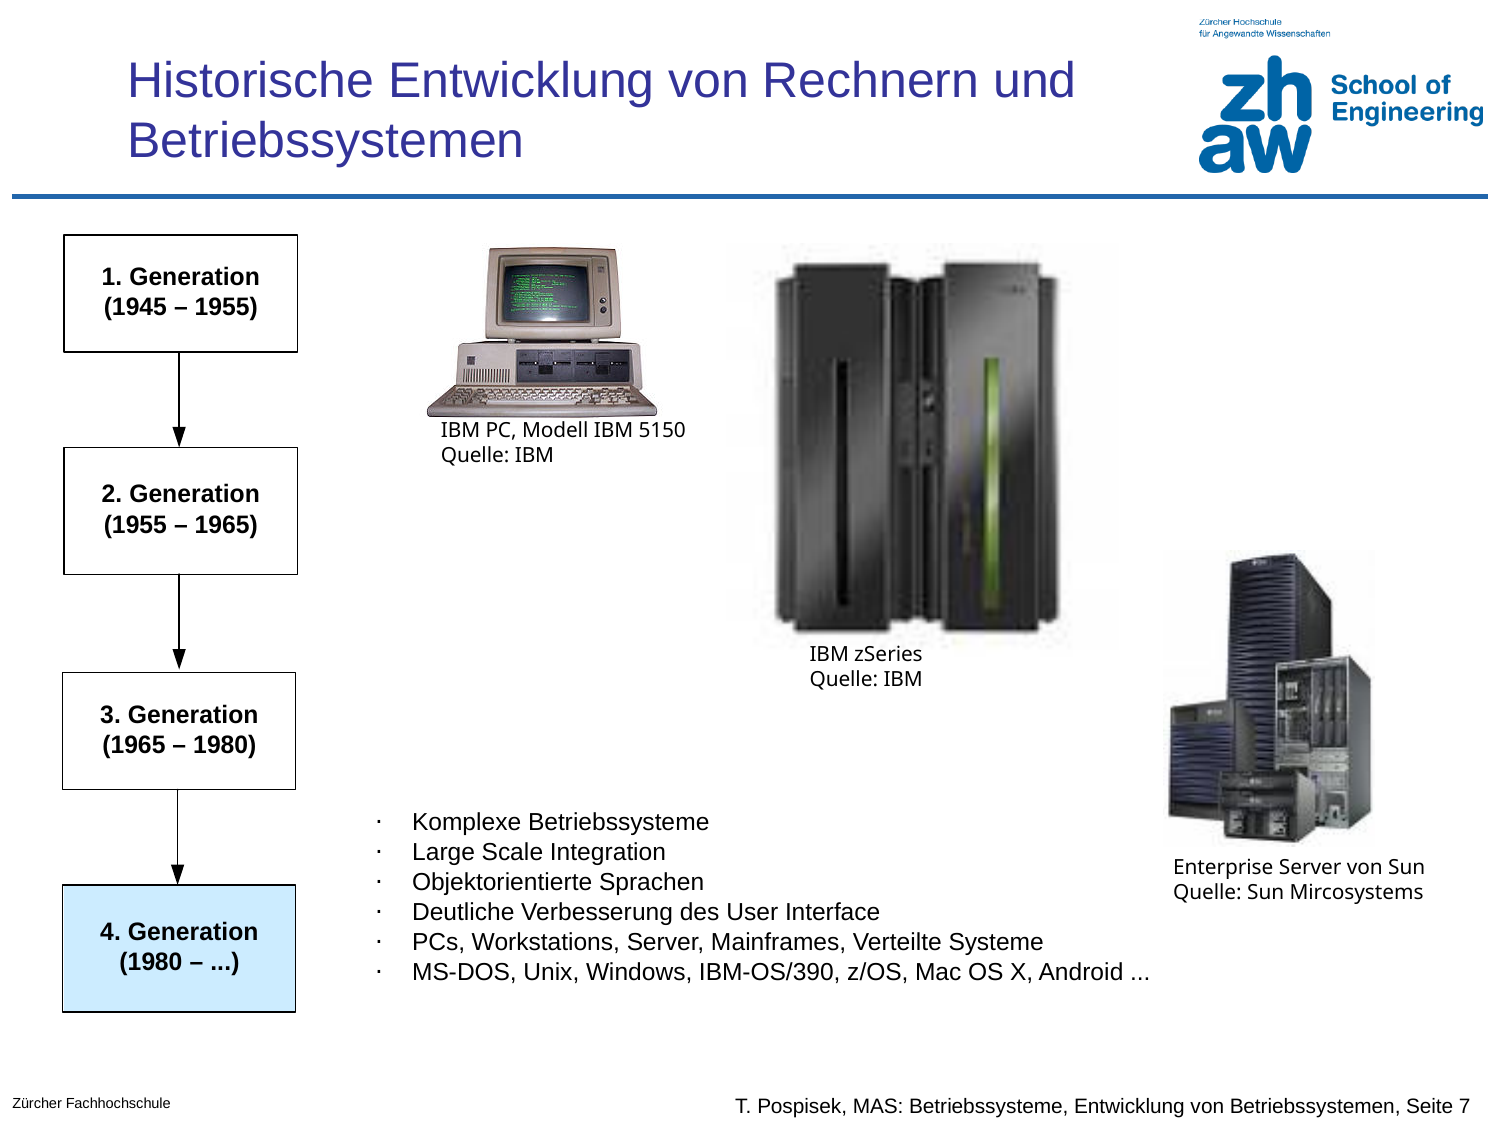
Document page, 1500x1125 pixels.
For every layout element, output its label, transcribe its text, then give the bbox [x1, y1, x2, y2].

text_box [63, 864, 295, 1011]
text_box (1945 – 1955) [103, 293, 259, 322]
text_box · [375, 873, 400, 898]
text_box IBM zSeries Quelle: IBM [794, 633, 944, 699]
text_box [172, 649, 186, 670]
text_box Komplexe Betriebssysteme [412, 808, 711, 836]
text_box Enterprise Server von Sun Quelle: Sun Mircosystems [1158, 846, 1446, 911]
text_box (1980 – ...) [119, 948, 240, 977]
text_box (1965 – 1980) [102, 730, 257, 759]
text_box (1955 – 1965) [103, 510, 259, 539]
text_box · [375, 813, 400, 838]
picture [419, 243, 664, 421]
text_box [65, 236, 297, 353]
text_box · [375, 963, 400, 988]
text_box IBM PC, Modell IBM 5150 Quelle: IBM [426, 408, 707, 474]
picture [1199, 19, 1483, 173]
picture [1163, 550, 1375, 846]
text_box Objektorientierte Sprachen [412, 868, 706, 896]
text_box [63, 673, 295, 791]
title Historische Entwicklung von Rechnern und Betriebssystemen [112, 50, 1391, 175]
picture [726, 243, 1119, 657]
text_box [172, 426, 186, 448]
text_box 3. Generation [100, 700, 266, 729]
text_box 4. Generation [100, 917, 266, 947]
text_box · [375, 903, 400, 928]
text_box 1. Generation [101, 262, 268, 292]
text_box Large Scale Integration [412, 838, 668, 866]
text_box 2. Generation [101, 480, 268, 509]
text_box PCs, Workstations, Server, Mainframes, Verteilte Systeme [412, 928, 1056, 956]
text_box · [375, 843, 400, 868]
text_box Deutliche Verbesserung des User Interface [412, 898, 883, 926]
text_box MS-DOS, Unix, Windows, IBM-OS/390, z/OS, Mac OS X, Android ... [412, 958, 1153, 986]
text_box · [375, 933, 400, 958]
